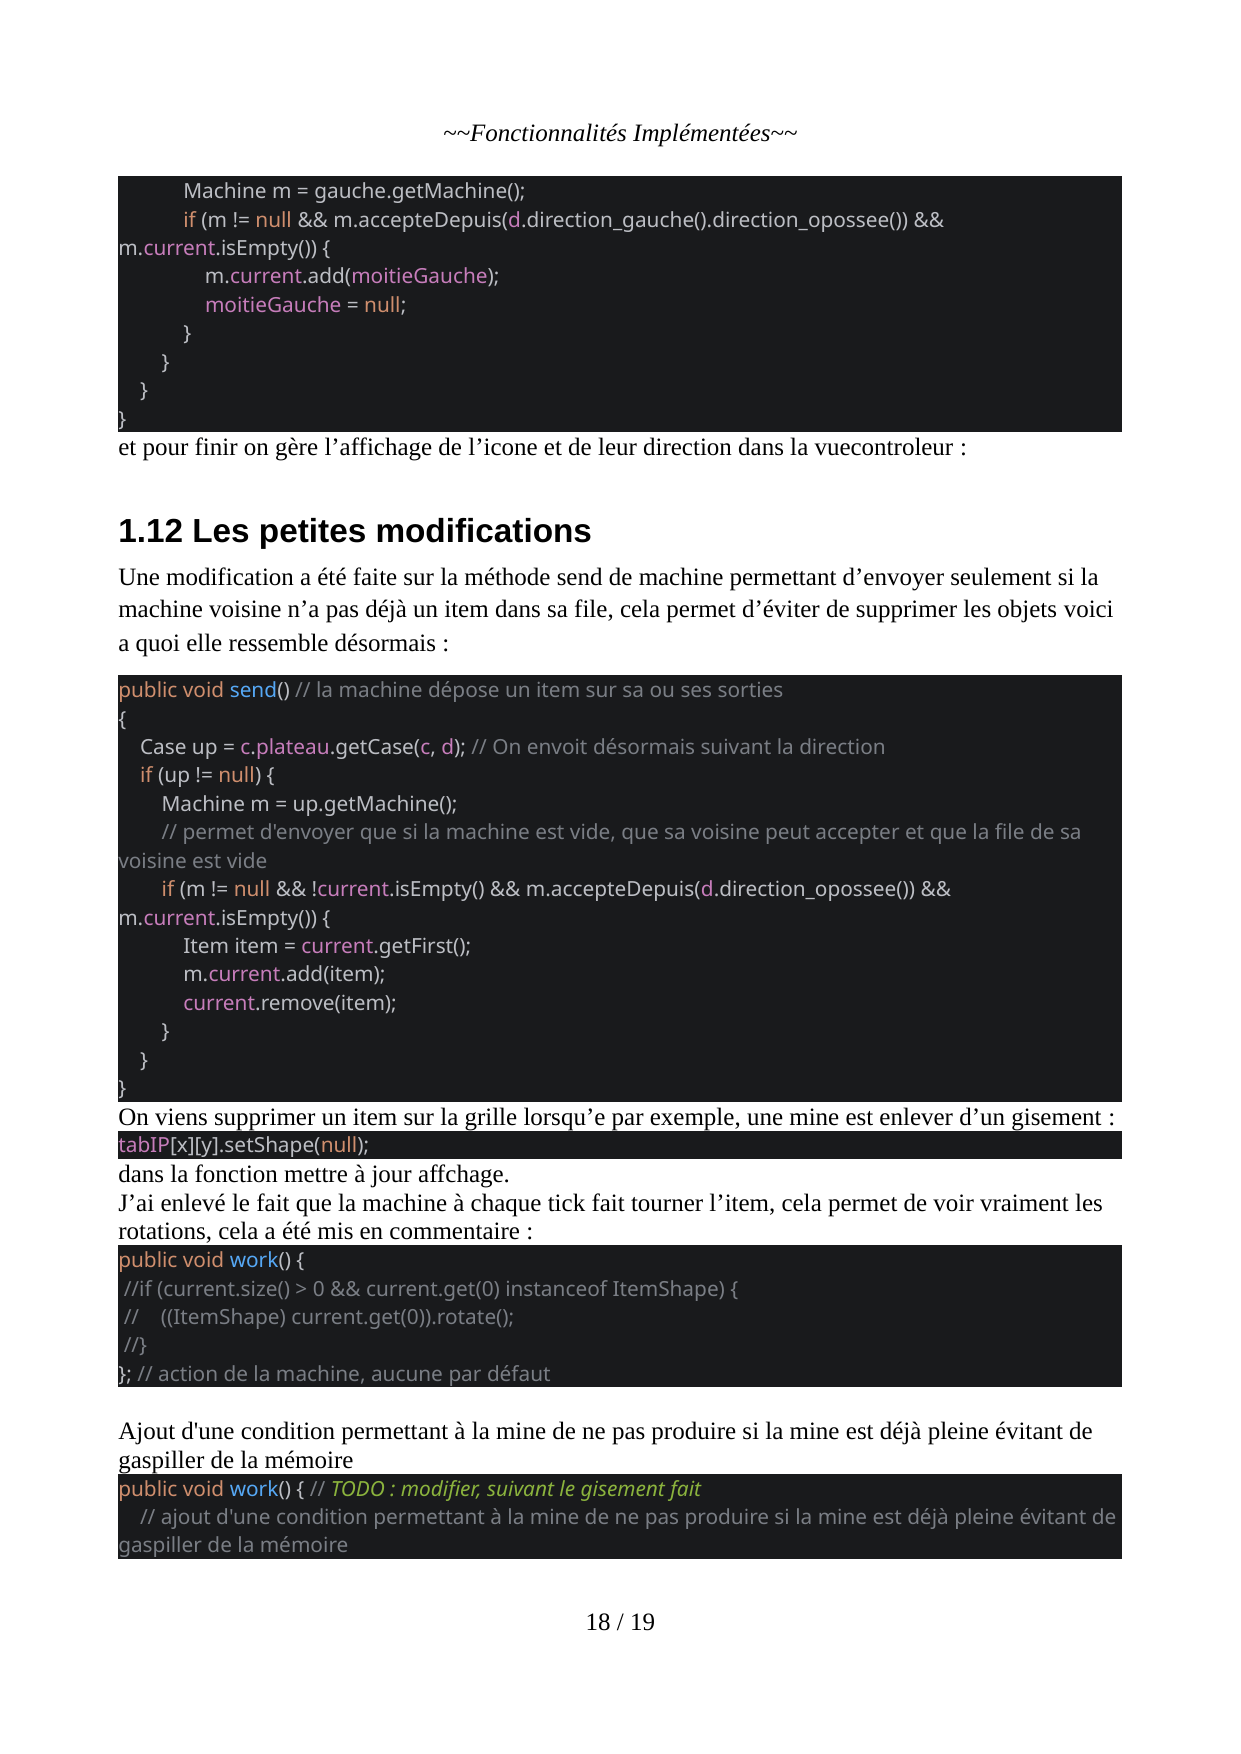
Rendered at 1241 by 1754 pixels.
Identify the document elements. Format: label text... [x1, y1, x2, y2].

text et pour finir on gère l’affichage de l’icone et de leur direction dans la vuecontroleur : [118, 432, 1122, 461]
text public void work() { //if (current.size() > 0 && current.get(0) instanceof ItemShape) { // ((ItemShape) current.get(0)).rotate(); //} }; // action de la machine, aucune par défaut [118, 1245, 1122, 1387]
text Ajout d'une condition permettant à la mine de ne pas produire si la mine est déjà pleine évitant de gaspiller de la mémoire [118, 1416, 1122, 1474]
text public void send() // la machine dépose un item sur sa ou ses sorties { Case up = c.plateau.getCase(c, d); // On envoit désormais suivant la direction if (up != null) { Machine m = up.getMachine(); // permet d'envoyer que si la machine est vide, que sa voisine peut accepter et que la file de sa voisine est vide if (m != null && !current.isEmpty() && m.accepteDepuis(d.direction_opossee()) && m.current.isEmpty()) { Item item = current.getFirst(); m.current.add(item); current.remove(item); } } } [118, 675, 1122, 1102]
subtitle Les petites modifications [118, 511, 1122, 549]
text Machine m = gauche.getMachine(); if (m != null && m.accepteDepuis(d.direction_gauche().direction_opossee()) && m.current.isEmpty()) { m.current.add(moitieGauche); moitieGauche = null; } } } } [118, 176, 1122, 432]
text On viens supprimer un item sur la grille lorsqu’e par exemple, une mine est enlever d’un gisement : [118, 1102, 1122, 1131]
text public void work() { // TODO : modifier, suivant le gisement fait // ajout d'une condition permettant à la mine de ne pas produire si la mine est déjà pleine évitant de gaspiller de la mémoire [118, 1474, 1122, 1559]
text tabIP[x][y].setShape(null); [118, 1131, 1122, 1159]
text Une modification a été faite sur la méthode send de machine permettant d’envoyer seulement si la machine voisine n’a pas déjà un item dans sa file, cela permet d’éviter de supprimer les objets voici a quoi elle ressemble désormais : [118, 562, 1122, 656]
text dans la fonction mettre à jour affchage. [118, 1159, 1122, 1188]
text J’ai enlevé le fait que la machine à chaque tick fait tourner l’item, cela permet de voir vraiment les rotations, cela a été mis en commentaire : [118, 1188, 1122, 1245]
